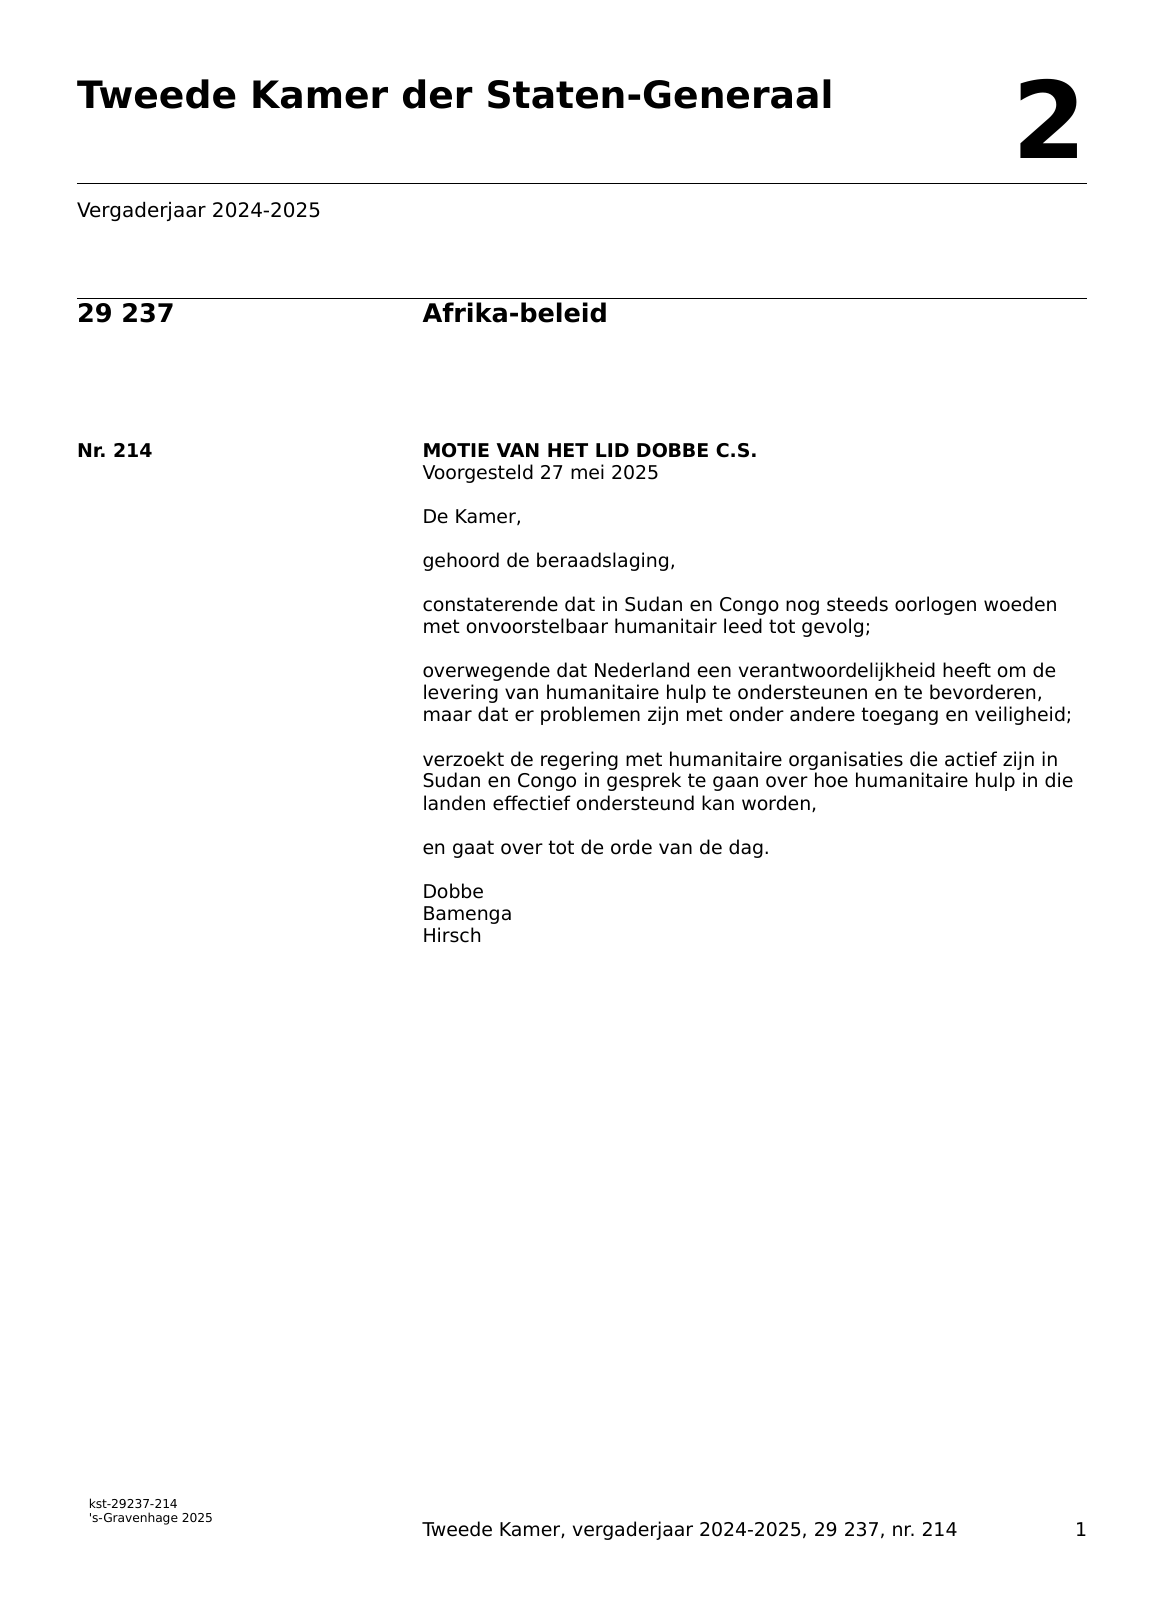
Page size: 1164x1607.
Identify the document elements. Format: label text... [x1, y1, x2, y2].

text overwegende dat Nederland een verantwoordelijkheid heeft om de levering van humanitaire hulp te ondersteunen en te bevorderen, maar dat er problemen zijn met onder andere toegang en veiligheid; [422, 660, 1087, 726]
text 's-Gravenhage 2025 [88, 1511, 323, 1525]
text Bamenga [422, 903, 1087, 925]
text De Kamer, [422, 506, 1087, 528]
table_cell Vergaderjaar 2024-2025 [77, 184, 1087, 298]
table_header 2 [886, 59, 1087, 183]
subtitle 29 237 Afrika-beleid [77, 299, 1087, 329]
text verzoekt de regering met humanitaire organisaties die actief zijn in Sudan en Congo in gesprek te gaan over hoe humanitaire hulp in die landen effectief ondersteund kan worden, [422, 748, 1087, 814]
text Hirsch [422, 925, 1087, 947]
text gehoord de beraadslaging, [422, 550, 1087, 572]
text constaterende dat in Sudan en Congo nog steeds oorlogen woeden met onvoorstelbaar humanitair leed tot gevolg; [422, 594, 1087, 638]
text Voorgesteld 27 mei 2025 [422, 462, 1087, 484]
text Dobbe [422, 881, 1087, 903]
text kst-29237-214 [88, 1497, 323, 1511]
subtitle Nr. 214 MOTIE VAN HET LID DOBBE C.S. [77, 440, 1087, 462]
text en gaat over tot de orde van de dag. [422, 837, 1087, 858]
table_header Tweede Kamer der Staten-Generaal [77, 59, 886, 183]
